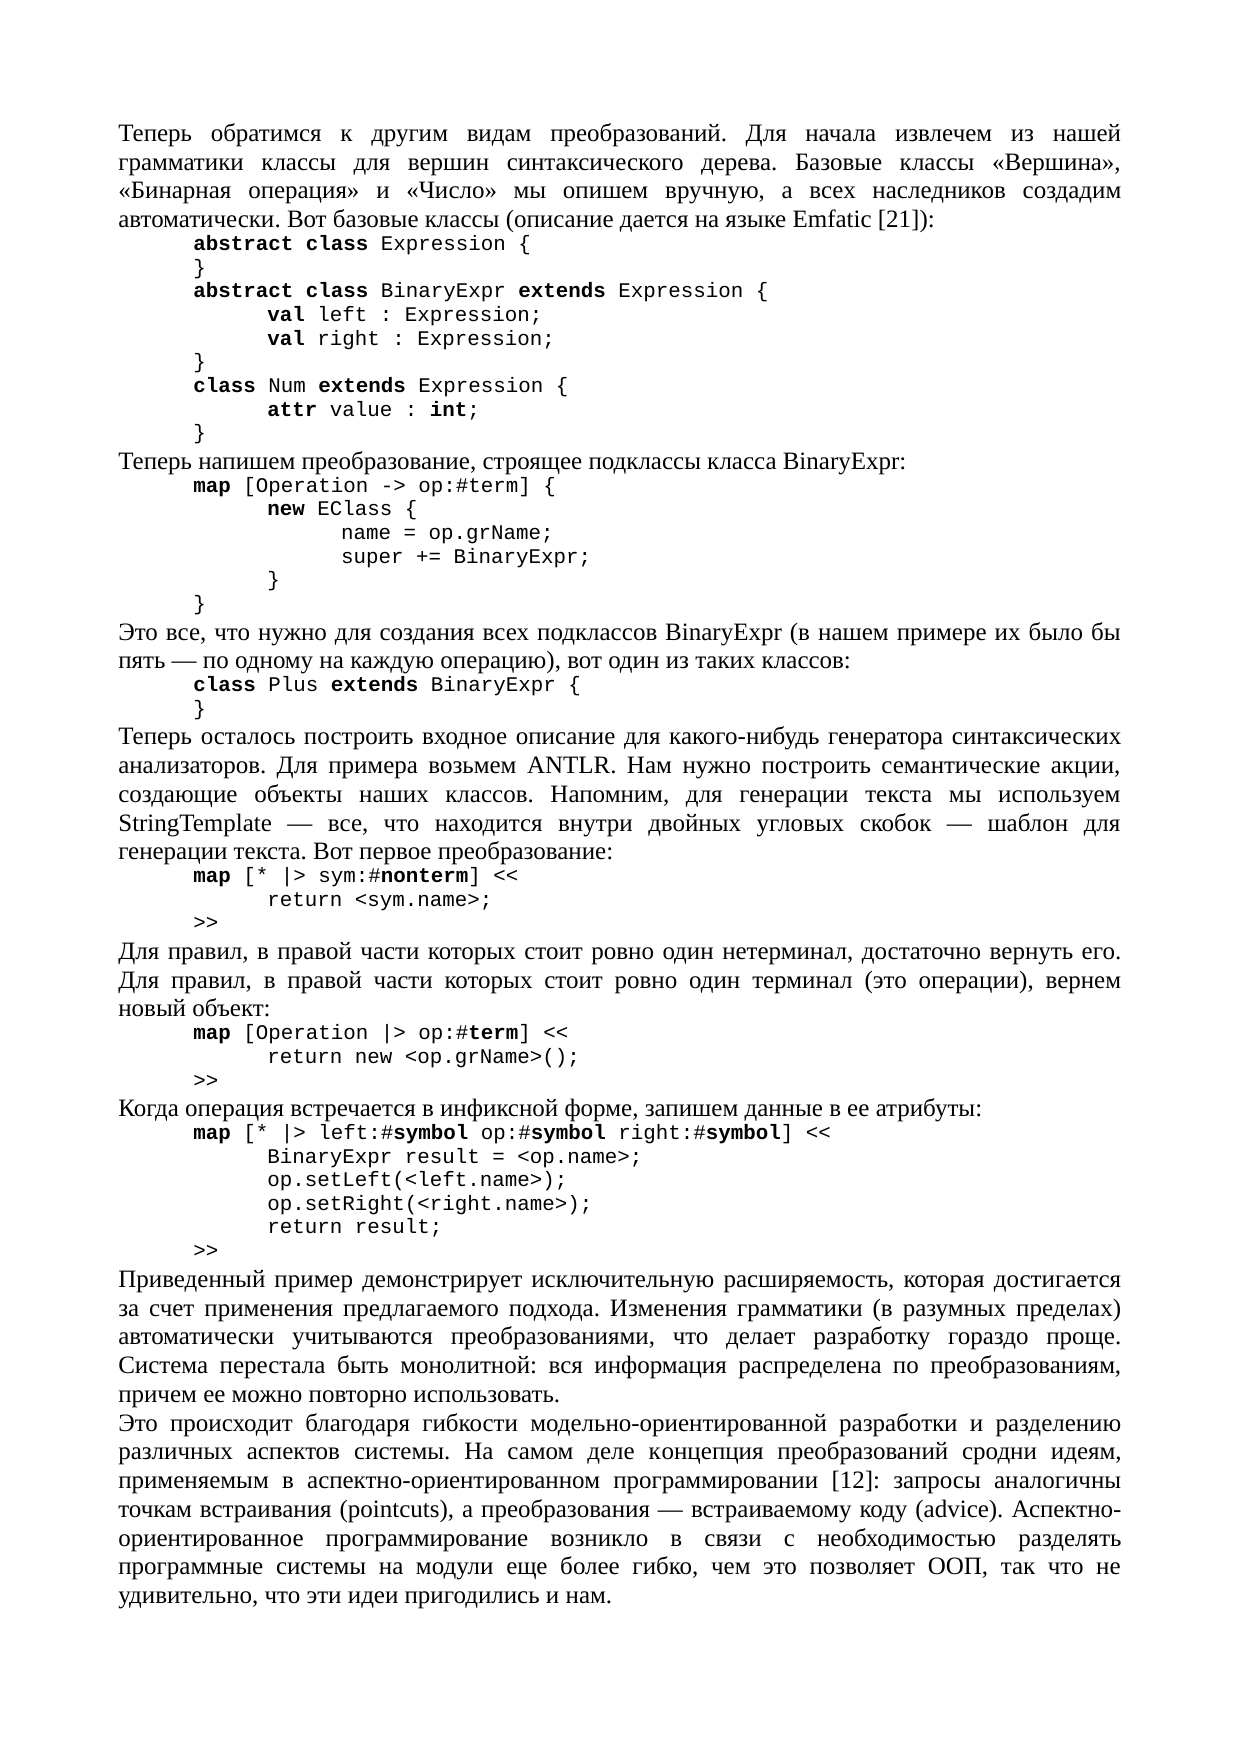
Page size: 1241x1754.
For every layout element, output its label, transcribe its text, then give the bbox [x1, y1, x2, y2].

text op.setRight(<right.name>); [193, 1193, 1122, 1217]
text return result; [193, 1217, 1122, 1240]
text super += BinaryExpr; [193, 546, 1122, 569]
text attr value : int; [193, 399, 1122, 422]
text map [* |> left:#symbol op:#symbol right:#symbol] << [193, 1122, 1122, 1146]
text class Num extends Expression { [193, 375, 1122, 399]
text Когда операция встречается в инфиксной форме, запишем данные в ее атрибуты: [118, 1093, 1122, 1122]
text } [193, 257, 1122, 280]
text op.setLeft(<left.name>); [193, 1169, 1122, 1193]
text map [Operation |> op:#term] << [193, 1022, 1122, 1046]
text >> [193, 1069, 1122, 1093]
text map [Operation -> op:#term] { [193, 475, 1122, 498]
text Теперь обратимся к другим видам преобразований. Для начала извлечем из нашей грамматики классы для вершин синтаксического дерева. Базовые классы «Вершина», «Бинарная операция» и «Число» мы опишем вручную, а всех наследников создадим автоматически. Вот базовые классы (описание дается на языке Emfatic [21]): [118, 118, 1122, 233]
text class Plus extends BinaryExpr { [193, 674, 1122, 698]
text return new <op.grName>(); [193, 1046, 1122, 1069]
text Это все, что нужно для создания всех подклассов BinaryExpr (в нашем примере их было бы пять — по одному на каждую операцию), вот один из таких классов: [118, 617, 1122, 674]
text val left : Expression; [193, 304, 1122, 328]
text >> [193, 1240, 1122, 1264]
text } [193, 351, 1122, 375]
text return <sym.name>; [193, 889, 1122, 912]
text val right : Expression; [193, 328, 1122, 351]
text Для правил, в правой части которых стоит ровно один нетерминал, достаточно вернуть его. Для правил, в правой части которых стоит ровно один терминал (это операции), вернем новый объект: [118, 936, 1122, 1022]
text abstract class BinaryExpr extends Expression { [193, 280, 1122, 304]
text } [193, 422, 1122, 446]
text } [193, 569, 1122, 593]
text Теперь осталось построить входное описание для какого-нибудь генератора синтаксических анализаторов. Для примера возьмем ANTLR. Нам нужно построить семантические акции, создающие объекты наших классов. Напомним, для генерации текста мы используем StringTemplate — все, что находится внутри двойных угловых скобок — шаблон для генерации текста. Вот первое преобразование: [118, 721, 1122, 865]
text } [193, 593, 1122, 617]
text } [193, 698, 1122, 721]
text BinaryExpr result = <op.name>; [193, 1146, 1122, 1169]
text new EClass { [193, 498, 1122, 522]
text Теперь напишем преобразование, строящее подклассы класса BinaryExpr: [118, 446, 1122, 475]
text Приведенный пример демонстрирует исключительную расширяемость, которая достигается за счет применения предлагаемого подхода. Изменения грамматики (в разумных пределах) автоматически учитываются преобразованиями, что делает разработку гораздо проще. Система перестала быть монолитной: вся информация распределена по преобразованиям, причем ее можно повторно использовать. [118, 1264, 1122, 1408]
text map [* |> sym:#nonterm] << [193, 865, 1122, 889]
text name = op.grName; [193, 522, 1122, 546]
text >> [193, 912, 1122, 936]
text abstract class Expression { [193, 233, 1122, 257]
text Это происходит благодаря гибкости модельно-ориентированной разработки и разделению различных аспектов системы. На самом деле концепция преобразований сродни идеям, применяемым в аспектно-ориентированном программировании [12]: запросы аналогичны точкам встраивания (pointcuts), а преобразования — встраиваемому коду (advice). Аспектно-ориентированное программирование возникло в связи с необходимостью разделять программные системы на модули еще более гибко, чем это позволяет ООП, так что не удивительно, что эти идеи пригодились и нам. [118, 1408, 1122, 1609]
